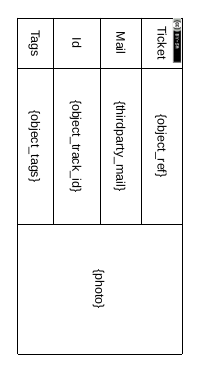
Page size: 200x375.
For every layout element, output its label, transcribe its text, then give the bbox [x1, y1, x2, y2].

picture [173, 18, 182, 62]
table_cell {photo} [18, 225, 182, 354]
table_header Tags [18, 19, 53, 68]
table_header Id [54, 19, 100, 68]
table_header Mail [101, 19, 141, 68]
table_cell {object_track_id} [54, 69, 100, 224]
table_header Ticket [142, 19, 182, 68]
table_cell {object_tags} [18, 69, 53, 224]
table_cell {thirdparty_mail} [101, 69, 141, 224]
table_cell {object_ref} [142, 69, 182, 224]
